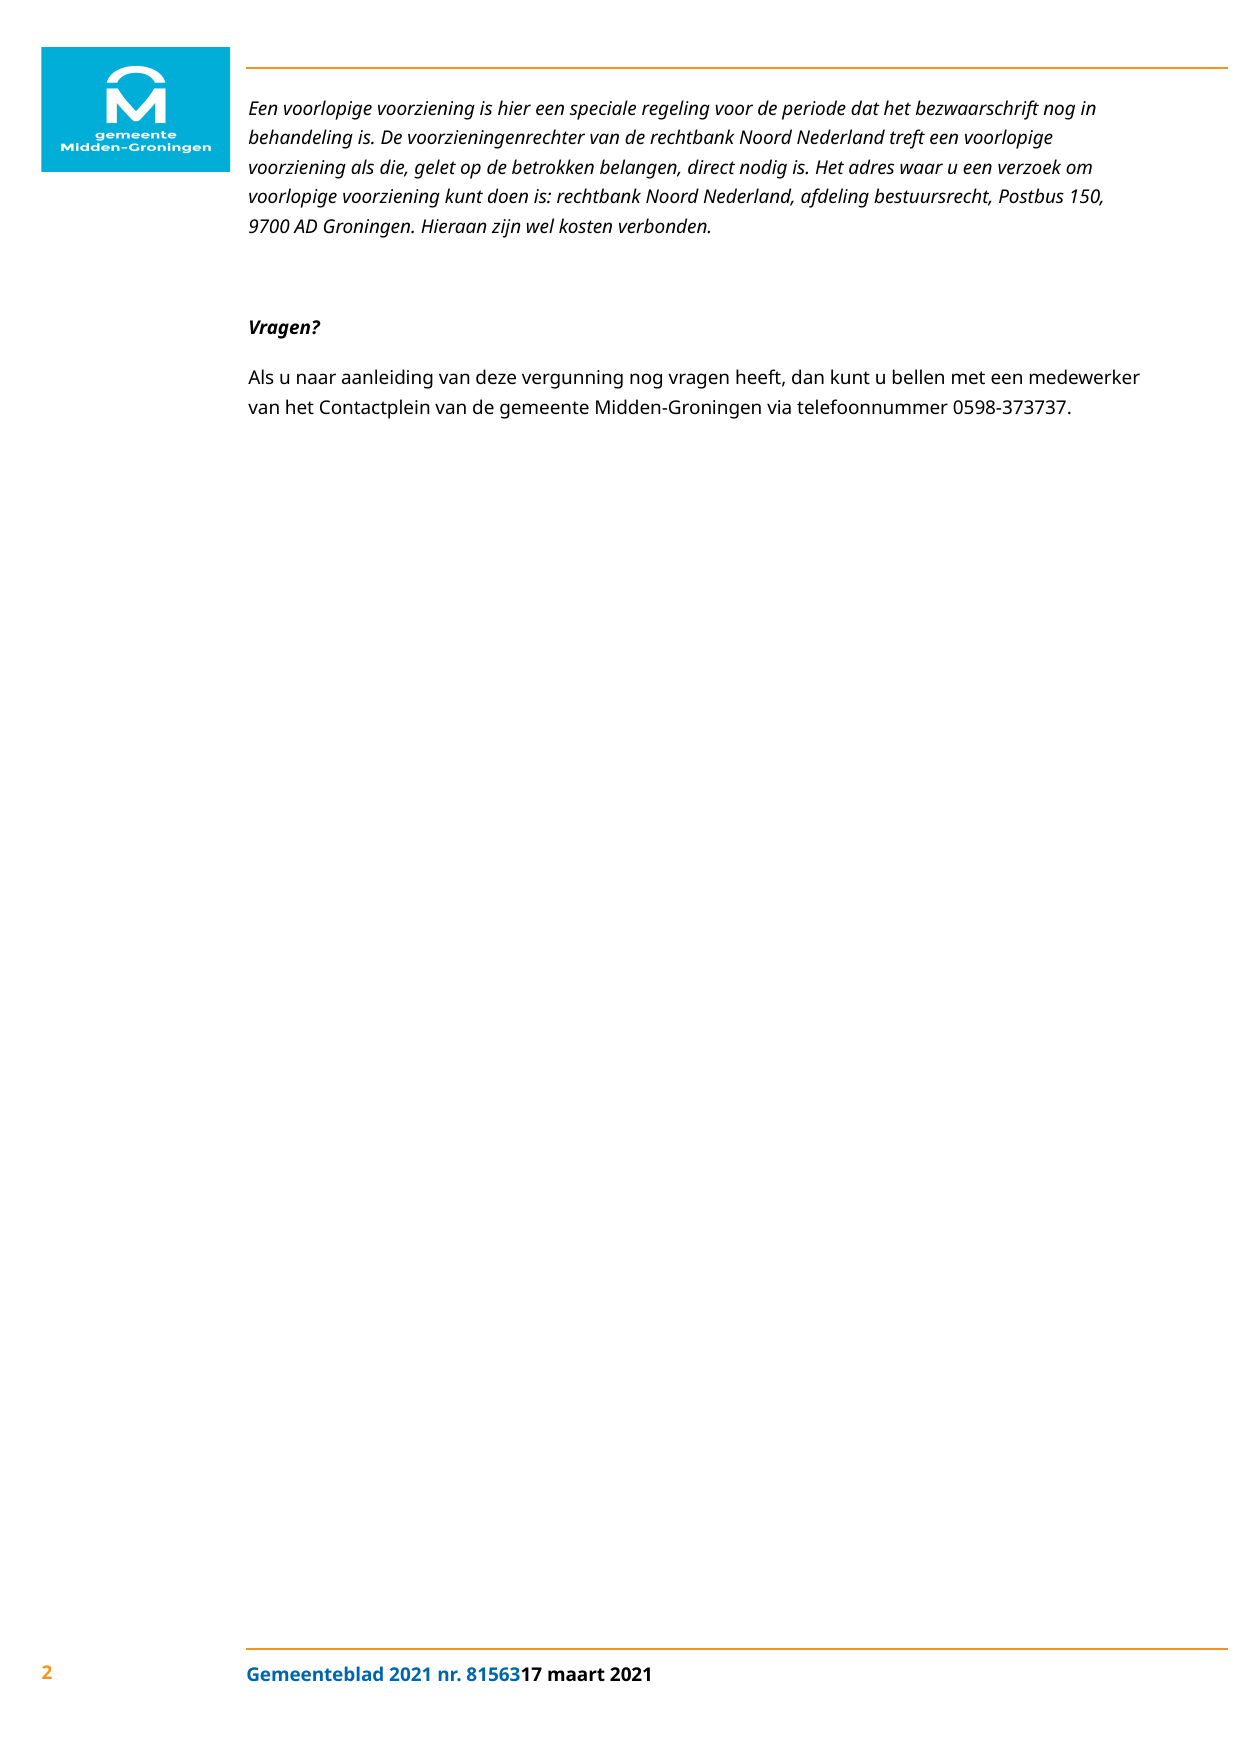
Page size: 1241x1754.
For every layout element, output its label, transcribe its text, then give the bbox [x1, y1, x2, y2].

text Als u naar aanleiding van deze vergunning nog vragen heeft, dan kunt u bellen met een medewerker van het Contactplein van de gemeente Midden-Groningen via telefoonnummer 0598-373737. [248, 364, 1152, 420]
picture [108, 66, 164, 82]
text Een voorlopige voorziening is hier een speciale regeling voor de periode dat het bezwaarschrift nog in behandeling is. De voorzieningenrechter van de rechtbank Noord Nederland treft een voorlopige voorziening als die, gelet op de betrokken belangen, direct nodig is. Het adres waar u een verzoek om voorlopige voorziening kunt doen is: rechtbank Noord Nederland, afdeling bestuursrecht, Postbus 150, 9700 AD Groningen. Hieraan zijn wel kosten verbonden. [248, 95, 1152, 239]
text Vragen? [248, 314, 1152, 340]
picture [184, 146, 190, 153]
picture [107, 89, 165, 122]
